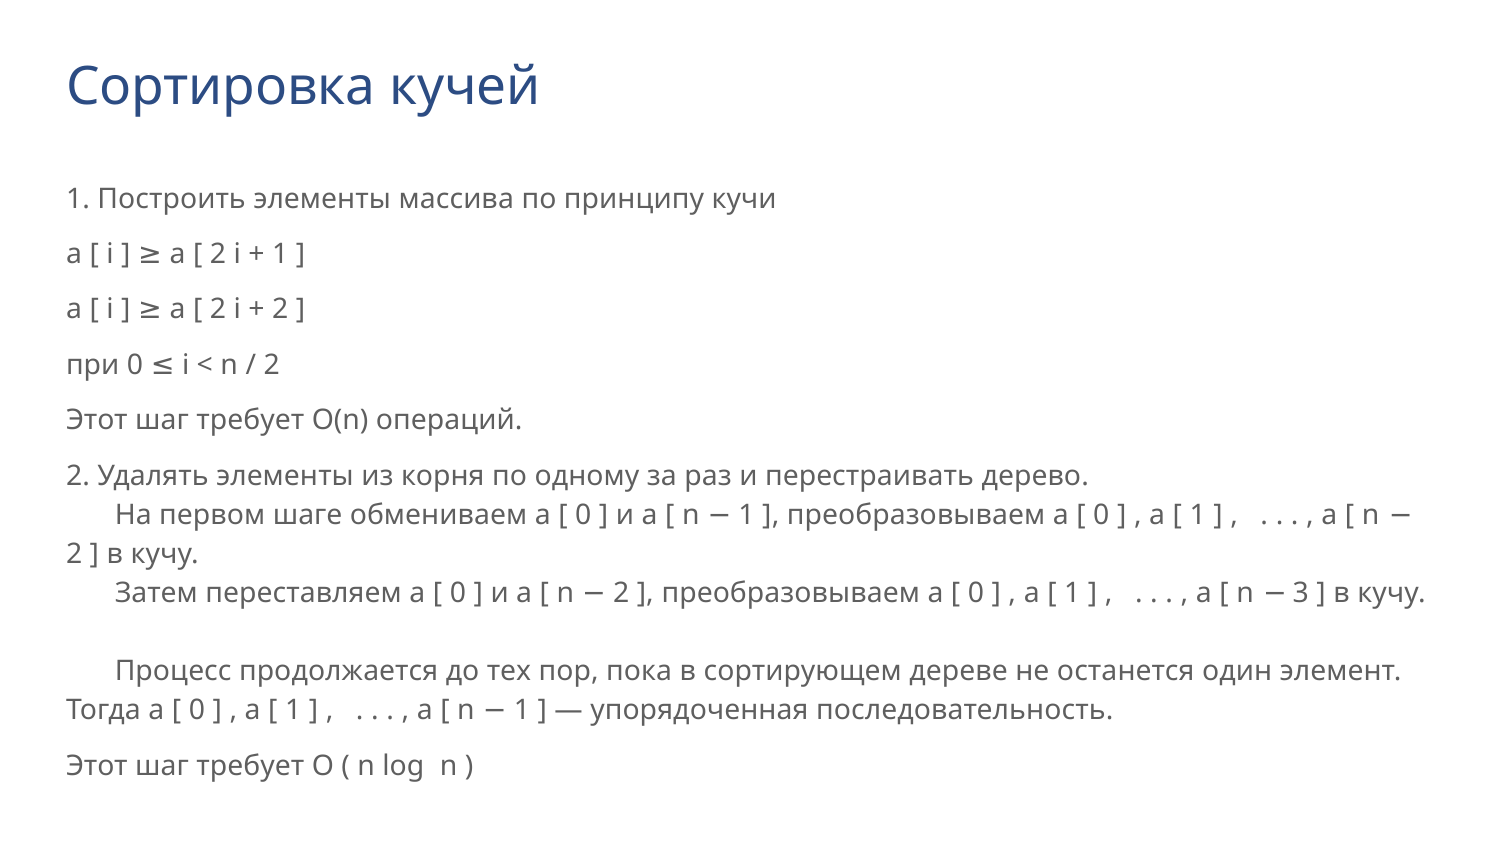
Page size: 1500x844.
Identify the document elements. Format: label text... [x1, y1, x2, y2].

title Сортировка кучей [51, 36, 1449, 131]
list 1. Построить элементы массива по принципу кучи a [ i ] ≥ a [ 2 i + 1 ] a [ i ] ≥ a [ 2 i + 2 ] при 0 ≤ i < n / 2 Этот шаг требует O(n) операций. 2. Удалять элементы из корня по одному за раз и перестраивать дерево. На первом шаге обмениваем a [ 0 ] и a [ n − 1 ], преобразовываем a [ 0 ] , a [ 1 ] , . . . , a [ n − 2 ] в кучу. Затем переставляем a [ 0 ] и a [ n − 2 ], преобразовываем a [ 0 ] , a [ 1 ] , . . . , a [ n − 3 ] в кучу. Процесс продолжается до тех пор, пока в сортирующем дереве не останется один элемент. Тогда a [ 0 ] , a [ 1 ] , . . . , a [ n − 1 ] — упорядоченная последовательность. Этот шаг требует O ( n log ⁡ n ) [51, 159, 1449, 815]
